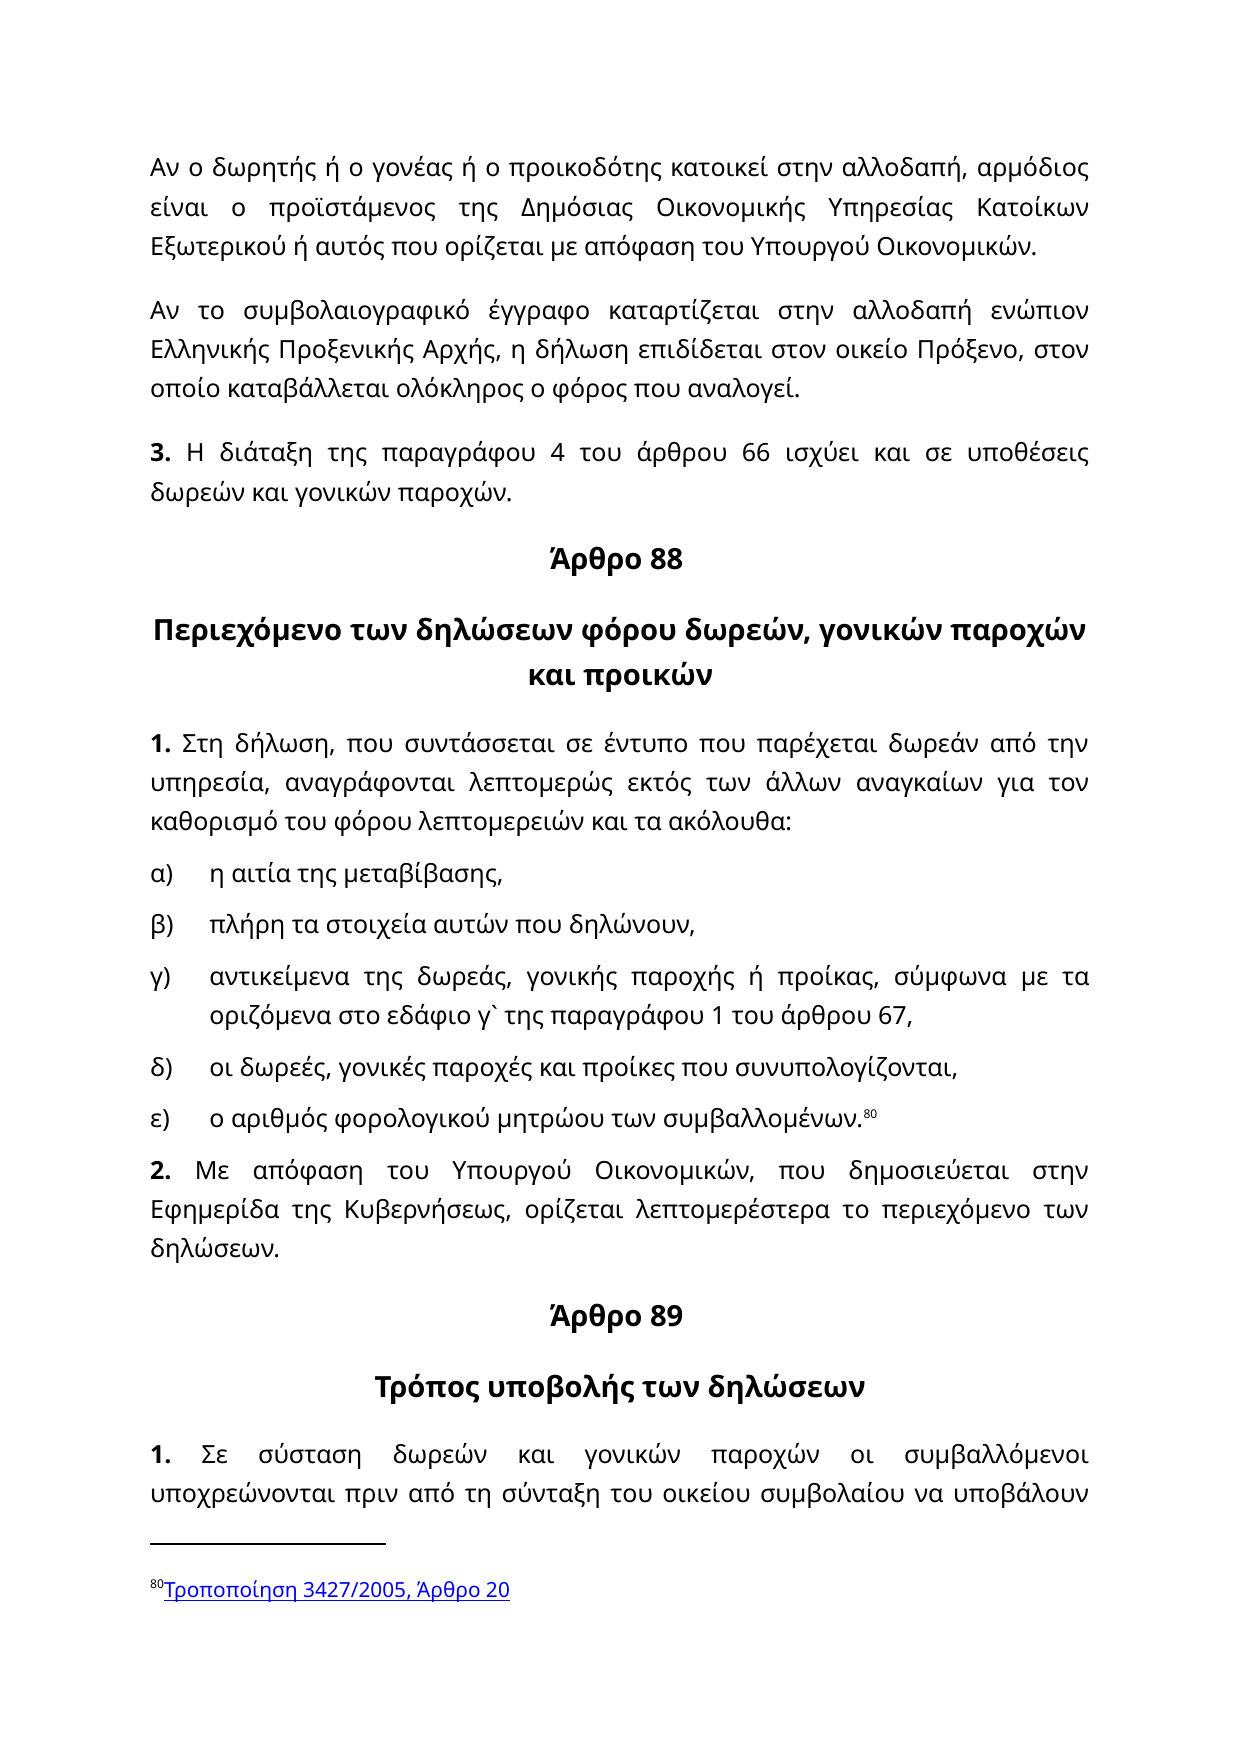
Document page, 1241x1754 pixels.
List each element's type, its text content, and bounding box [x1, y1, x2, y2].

text 3. Η διάταξη της παραγράφου 4 του άρθρου 66 ισχύει και σε υποθέσεις δωρεών και γονικών παροχών. [150, 435, 1090, 508]
subtitle Άρθρο 89 [150, 1295, 1090, 1335]
list β) πλήρη τα στοιχεία αυτών που δηλώνουν, [150, 907, 1090, 941]
text 2. Με απόφαση του Υπουργού Οικονομικών, που δημοσιεύεται στην Εφημερίδα της Κυβερνήσεως, ορίζεται λεπτομερέστερα το περιεχόμενο των δηλώσεων. [150, 1153, 1090, 1265]
text 1. Σε σύσταση δωρεών και γονικών παροχών οι συμβαλλόμενοι υποχρεώνονται πριν από τη σύνταξη του οικείου συμβολαίου να υποβάλουν [150, 1436, 1090, 1510]
list α) η αιτία της μεταβίβασης, [150, 855, 1090, 889]
list γ) αντικείμενα της δωρεάς, γονικής παροχής ή προίκας, σύμφωνα με τα οριζόμενα στο εδάφιο γ` της παραγράφου 1 του άρθρου 67, [150, 958, 1090, 1032]
subtitle Τρόπος υποβολής των δηλώσεων [150, 1366, 1090, 1406]
text 1. Στη δήλωση, που συντάσσεται σε έντυπο που παρέχεται δωρεάν από την υπηρεσία, αναγράφονται λεπτομερώς εκτός των άλλων αναγκαίων για τον καθορισμό του φόρου λεπτομερειών και τα ακόλουθα: [150, 725, 1090, 838]
list ε) ο αριθμός φορολογικού μητρώου των συμβαλλομένων. [150, 1101, 1090, 1135]
text Αν το συμβολαιογραφικό έγγραφο καταρτίζεται στην αλλοδαπή ενώπιον Ελληνικής Προξενικής Αρχής, η δήλωση επιδίδεται στον οικείο Πρόξενο, στον οποίο καταβάλλεται ολόκληρος ο φόρος που αναλογεί. [150, 292, 1090, 405]
text Αν ο δωρητής ή ο γονέας ή ο προικοδότης κατοικεί στην αλλοδαπή, αρμόδιος είναι ο προϊστάμενος της Δημόσιας Οικονομικής Υπηρεσίας Κατοίκων Εξωτερικού ή αυτός που ορίζεται με απόφαση του Υπουργού Οικονομικών. [150, 150, 1090, 262]
list δ) οι δωρεές, γονικές παροχές και προίκες που συνυπολογίζονται, [150, 1049, 1090, 1083]
subtitle Περιεχόμενο των δηλώσεων φόρου δωρεών, γονικών παροχών και προικών [150, 609, 1090, 694]
subtitle Άρθρο 88 [150, 538, 1090, 578]
text Τροποποίηση 3427/2005, Άρθρο 20 [150, 1576, 1090, 1604]
